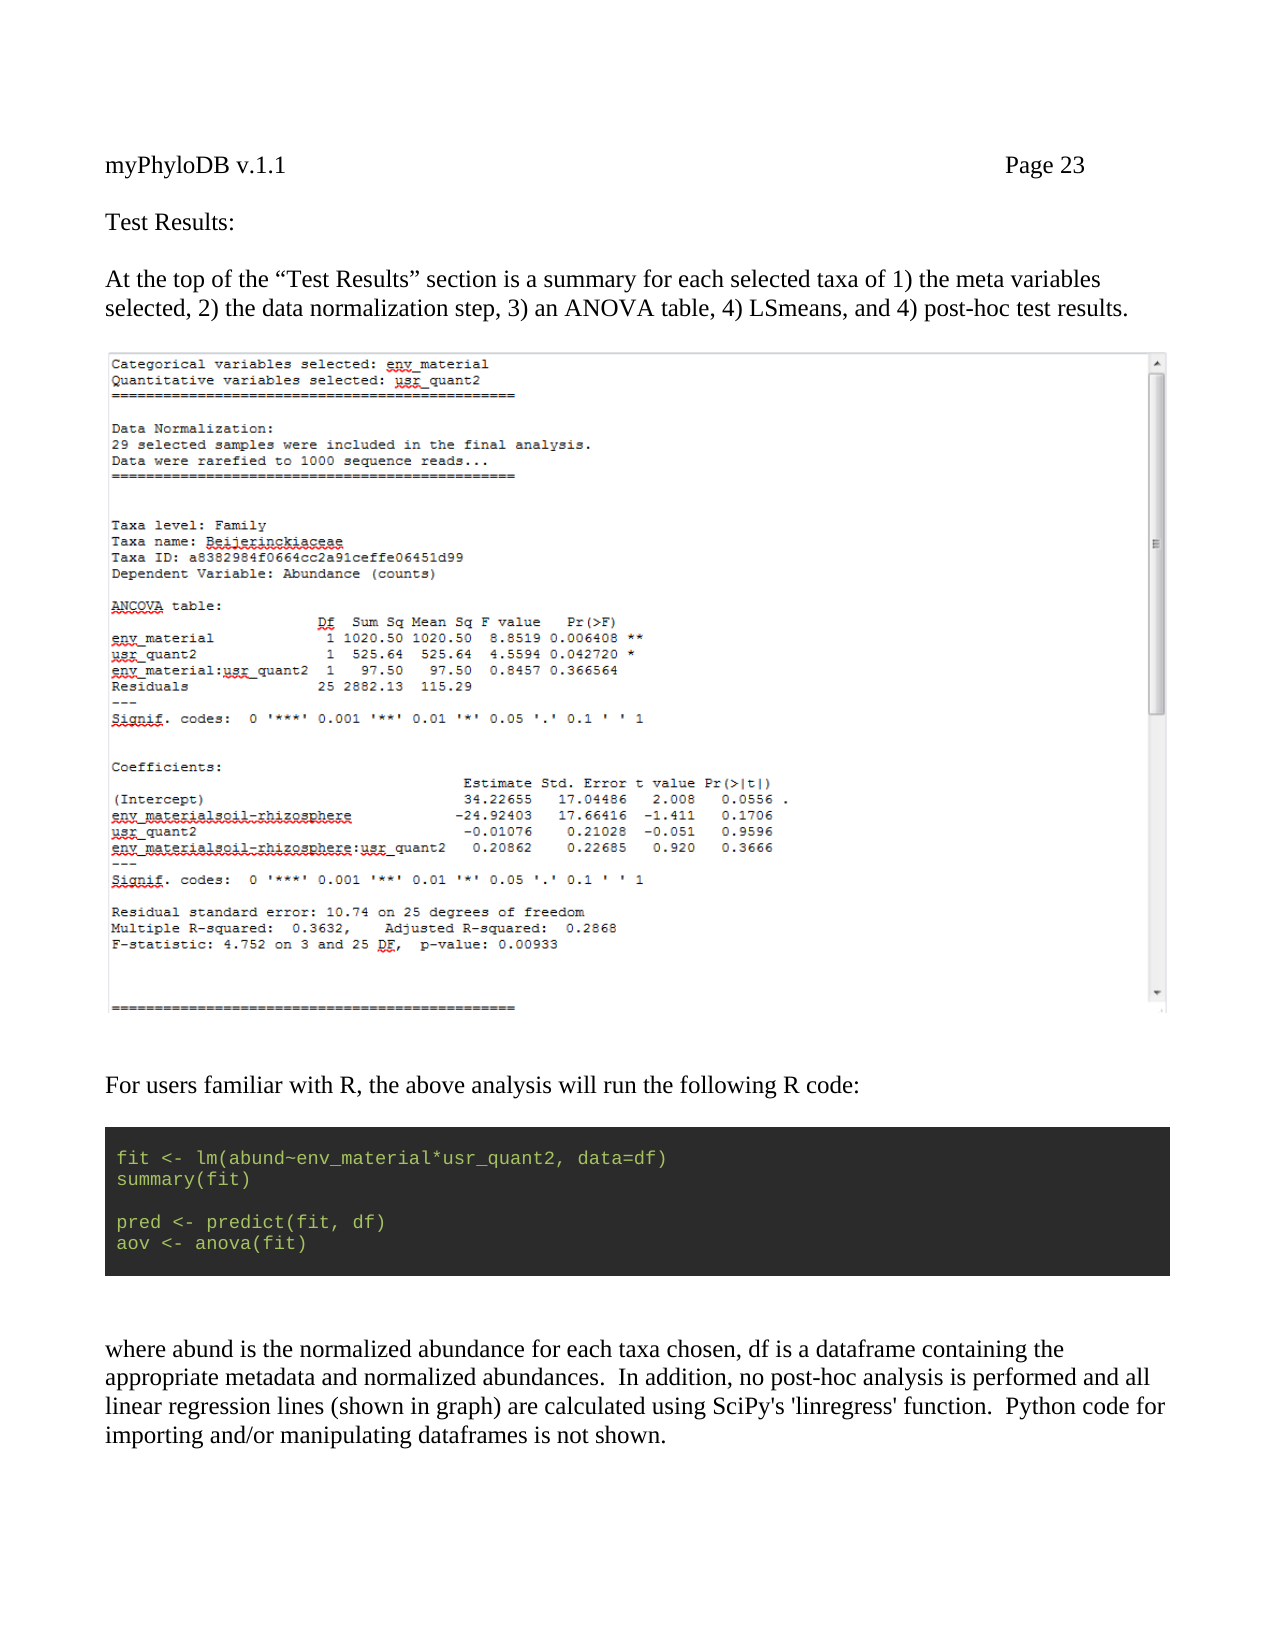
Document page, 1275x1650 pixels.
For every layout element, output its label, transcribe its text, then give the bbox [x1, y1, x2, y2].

text pred <- predict(fit, df) [105, 1212, 1170, 1234]
text fit <- lm(abund~env_material*usr_quant2, data=df) [105, 1149, 1170, 1170]
text where abund is the normalized abundance for each taxa chosen, df is a dataframe containing the appropriate metadata and normalized abundances. In addition, no post-hoc analysis is performed and all linear regression lines (shown in graph) are calculated using SciPy's 'linregress' function. Python code for importing and/or manipulating dataframes is not shown. [105, 1334, 1170, 1449]
text summary(fit) [105, 1170, 1170, 1191]
text At the top of the “Test Results” section is a summary for each selected taxa of 1) the meta variables selected, 2) the data normalization step, 3) an ANOVA table, 4) LSmeans, and 4) post-hoc test results. [105, 264, 1170, 322]
text Test Results: [105, 207, 1170, 236]
text aov <- anova(fit) [105, 1234, 1170, 1255]
text For users familiar with R, the above analysis will run the following R code: [105, 1070, 1170, 1099]
picture [105, 350, 1170, 1013]
